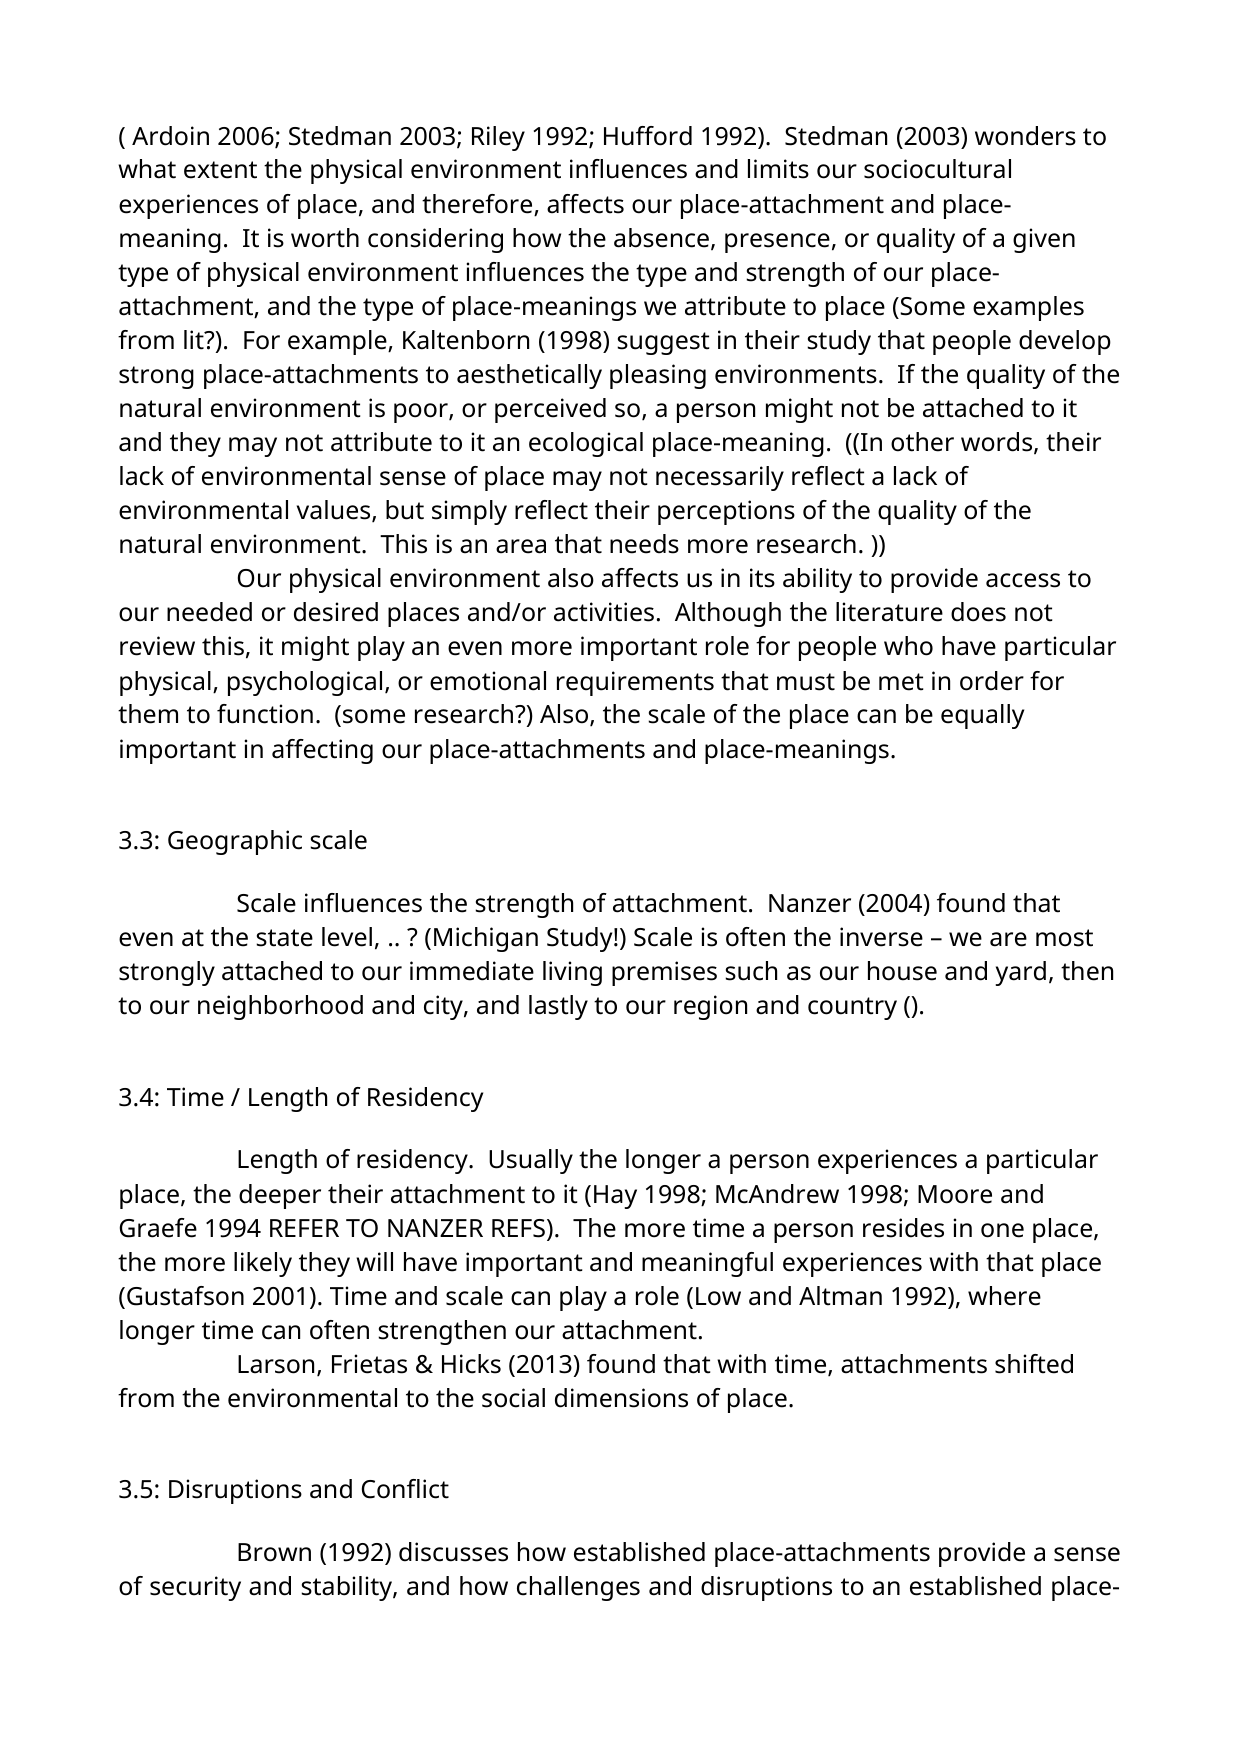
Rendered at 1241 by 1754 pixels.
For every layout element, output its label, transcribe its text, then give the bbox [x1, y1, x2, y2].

text Length of residency. Usually the longer a person experiences a particular place, the deeper their attachment to it (Hay 1998; McAndrew 1998; Moore and Graefe 1994 REFER TO NANZER REFS). The more time a person resides in one place, the more likely they will have important and meaningful experiences with that place (Gustafson 2001). Time and scale can play a role (Low and Altman 1992), where longer time can often strengthen our attachment. [118, 1142, 1122, 1347]
text Larson, Frietas & Hicks (2013) found that with time, attachments shifted from the environmental to the social dimensions of place. [118, 1347, 1122, 1415]
text 3.5: Disruptions and Conflict [118, 1472, 1122, 1506]
text 3.3: Geographic scale [118, 823, 1122, 857]
text ( Ardoin 2006; Stedman 2003; Riley 1992; Hufford 1992). Stedman (2003) wonders to what extent the physical environment influences and limits our sociocultural experiences of place, and therefore, affects our place-attachment and place-meaning. It is worth considering how the absence, presence, or quality of a given type of physical environment influences the type and strength of our place-attachment, and the type of place-meanings we attribute to place (Some examples from lit?). For example, Kaltenborn (1998) suggest in their study that people develop strong place-attachments to aesthetically pleasing environments. If the quality of the natural environment is poor, or perceived so, a person might not be attached to it and they may not attribute to it an ecological place-meaning. ((In other words, their lack of environmental sense of place may not necessarily reflect a lack of environmental values, but simply reflect their perceptions of the quality of the natural environment. This is an area that needs more research. )) [118, 118, 1122, 561]
text Scale influences the strength of attachment. Nanzer (2004) found that even at the state level, .. ? (Michigan Study!) Scale is often the inverse – we are most strongly attached to our immediate living premises such as our house and yard, then to our neighborhood and city, and lastly to our region and country (). [118, 886, 1122, 1022]
text 3.4: Time / Length of Residency [118, 1079, 1122, 1113]
text Our physical environment also affects us in its ability to provide access to our needed or desired places and/or activities. Although the literature does not review this, it might play an even more important role for people who have particular physical, psychological, or emotional requirements that must be met in order for them to function. (some research?) Also, the scale of the place can be equally important in affecting our place-attachments and place-meanings. [118, 561, 1122, 765]
text Brown (1992) discusses how established place-attachments provide a sense of security and stability, and how challenges and disruptions to an established place- [118, 1535, 1122, 1603]
